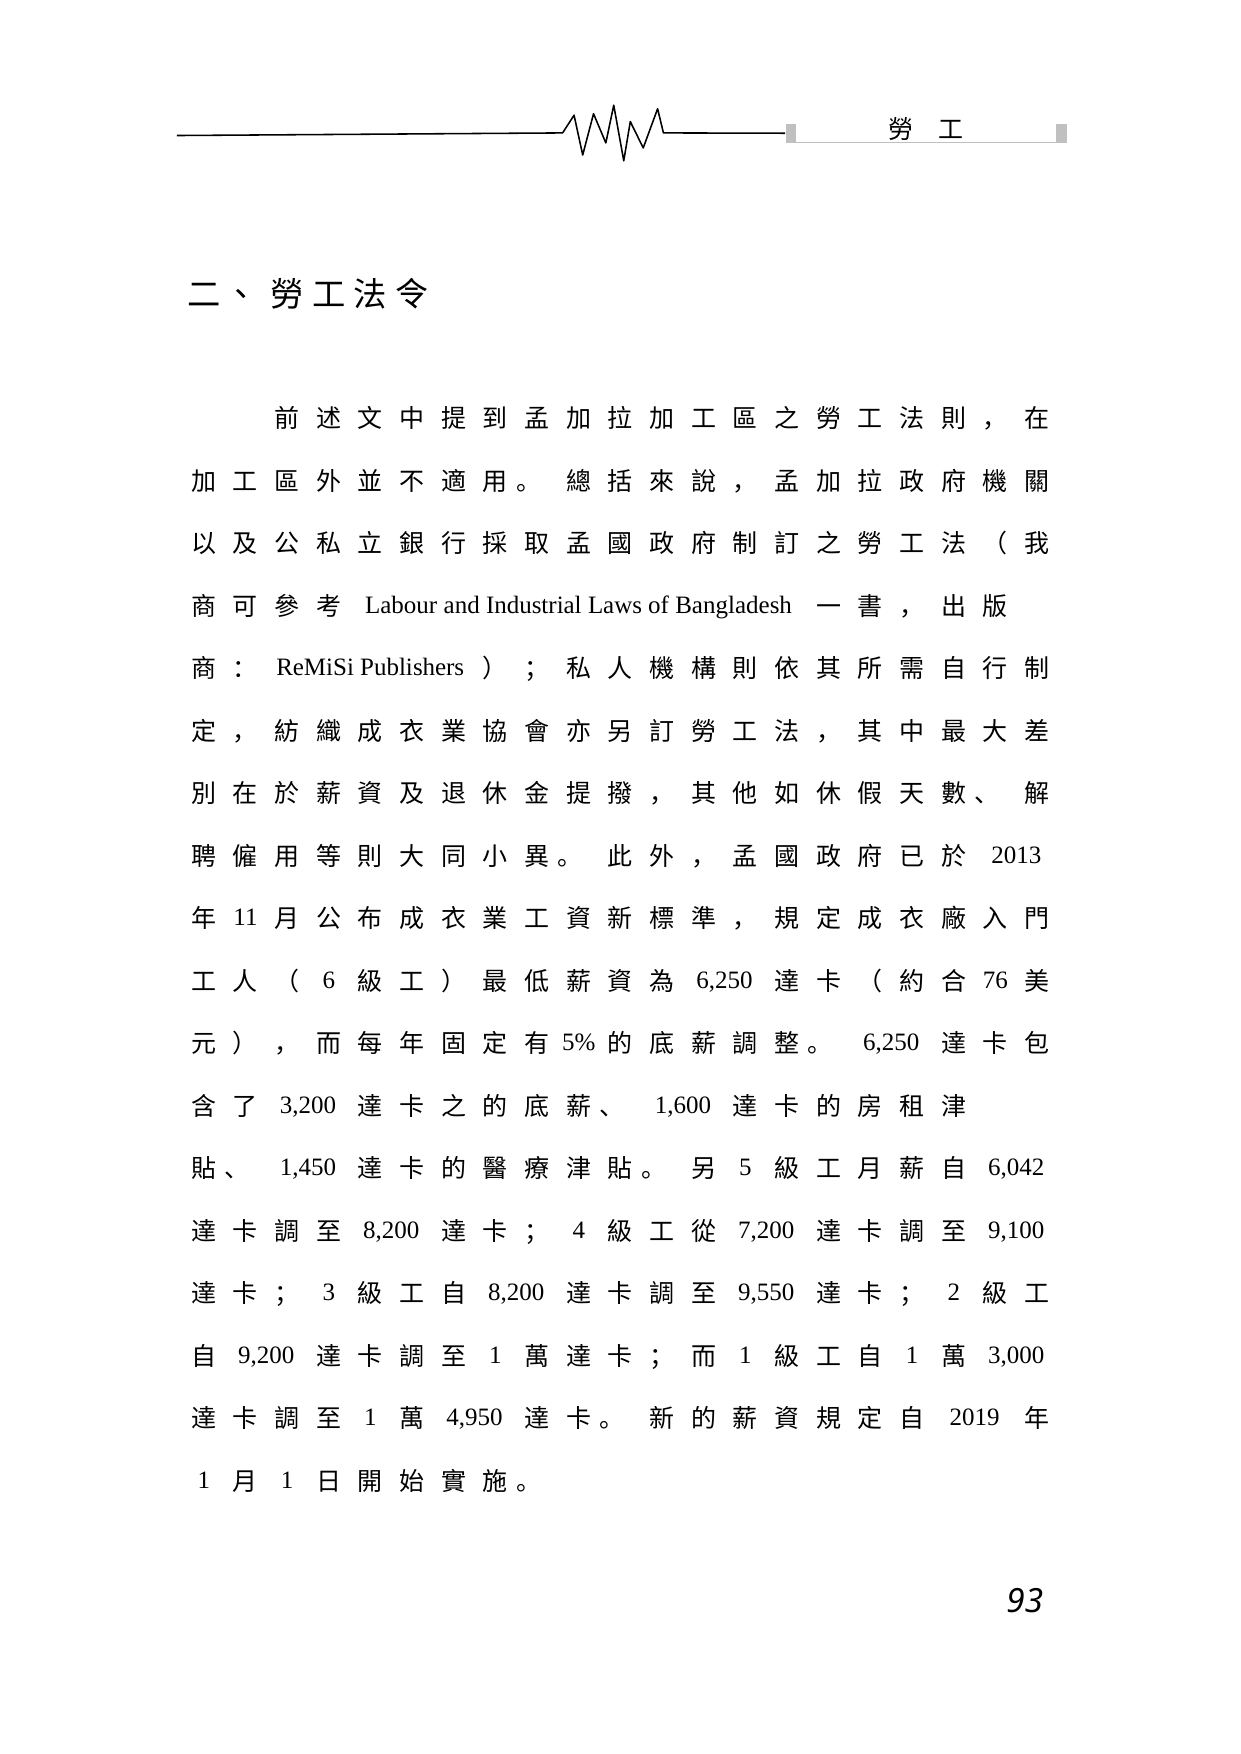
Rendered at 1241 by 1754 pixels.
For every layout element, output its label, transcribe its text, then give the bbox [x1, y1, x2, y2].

text 前述文中提到孟加拉加工區之勞工法則，在加工區外並不適用。總括來說，孟加拉政府機關以及公私立銀行採取孟國政府制訂之勞工法（我商可參考Labour and Industrial Laws of Bangladesh一書，出版商：ReMiSi Publishers）；私人機構則依其所需自行制定，紡織成衣業協會亦另訂勞工法，其中最大差別在於薪資及退休金提撥，其他如休假天數、解聘僱用等則大同小異。此外，孟國政府已於2013年11月公布成衣業工資新標準，規定成衣廠入門工人（6級工）最低薪資為6,250達卡（約合76美元），而每年固定有5%的底薪調整。6,250達卡包含了3,200達卡之的底薪、1,600達卡的房租津貼、1,450達卡的醫療津貼。另5級工月薪自6,042達卡調至8,200達卡；4級工從7,200達卡調至9,100達卡；3級工自8,200達卡調至9,550達卡；2級工自9,200達卡調至1萬達卡；而1級工自1萬3,000達卡調至1萬4,950達卡。新的薪資規定自2019年1月1日開始實施。 [183, 375, 1058, 1500]
text 二、勞工法令 [183, 250, 1058, 313]
